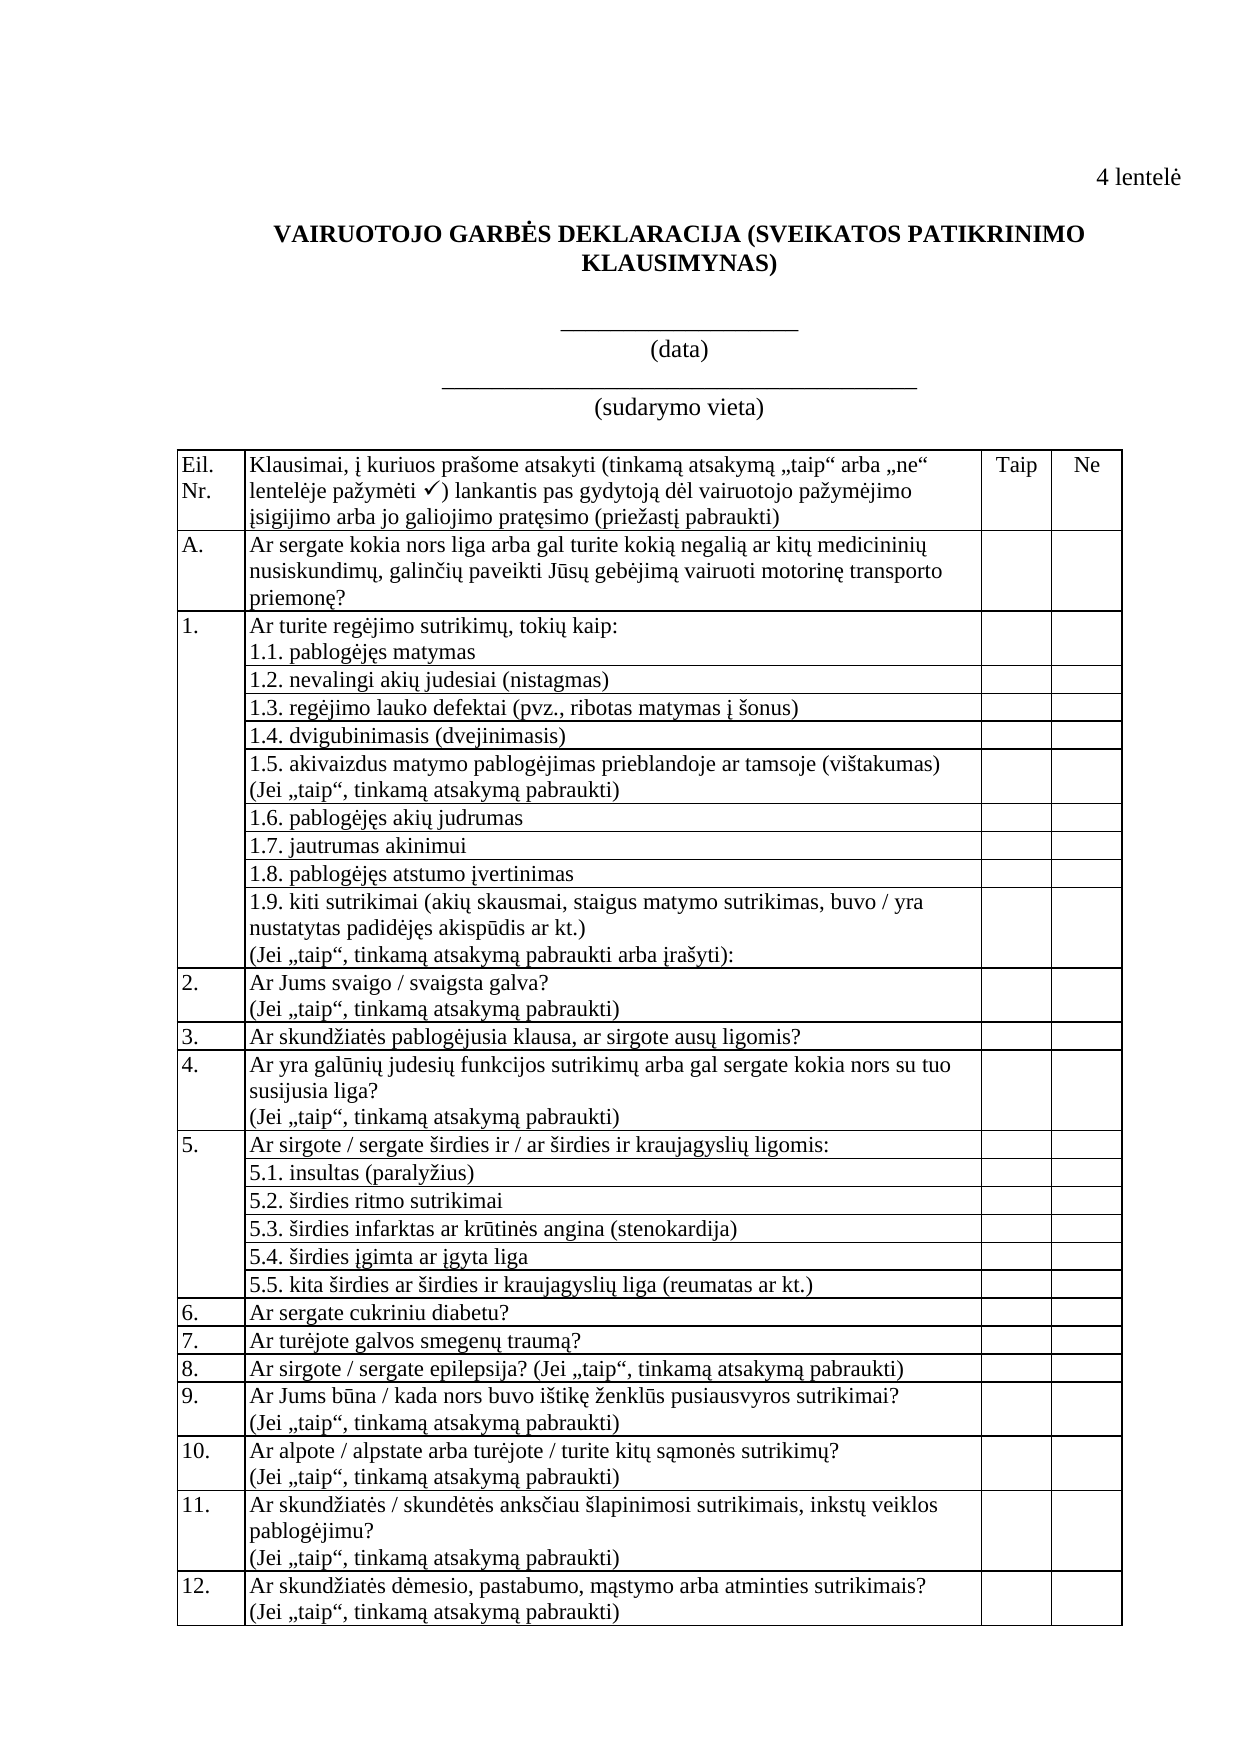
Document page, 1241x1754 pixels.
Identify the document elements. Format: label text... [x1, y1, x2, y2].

table_cell [1052, 1051, 1121, 1130]
table_cell Ar Jums svaigo / svaigsta galva? (Jei „taip“, tinkamą atsakymą pabraukti) [246, 969, 981, 1021]
table_cell [1052, 969, 1121, 1021]
table_cell [982, 1355, 1051, 1381]
table_cell [1052, 1491, 1121, 1570]
table_cell [982, 860, 1051, 886]
table_cell [982, 804, 1051, 831]
table_cell [982, 888, 1051, 967]
table_cell Ar turite regėjimo sutrikimų, tokių kaip: 1.1. pablogėjęs matymas [246, 612, 981, 664]
table_cell [1052, 1437, 1121, 1489]
table_cell 4. [178, 1051, 244, 1130]
table_cell [982, 1383, 1051, 1435]
table_cell [1052, 750, 1121, 803]
table_cell 1.2. nevalingi akių judesiai (nistagmas) [246, 666, 981, 692]
text (data) [177, 334, 1181, 363]
table_cell Ar yra galūnių judesių funkcijos sutrikimų arba gal sergate kokia nors su tuo susijusia liga? (Jei „taip“, tinkamą atsakymą pabraukti) [246, 1051, 981, 1130]
table_cell 10. [178, 1437, 244, 1489]
table_cell Ar sergate kokia nors liga arba gal turite kokią negalią ar kitų medicininių nusiskundimų, galinčių paveikti Jūsų gebėjimą vairuoti motorinę transporto priemonę? [246, 531, 981, 610]
table_cell 5.3. širdies infarktas ar krūtinės angina (stenokardija) [246, 1215, 981, 1241]
table_cell 3. [178, 1023, 244, 1049]
table_cell 5.1. insultas (paralyžius) [246, 1159, 981, 1186]
table_cell [1052, 531, 1121, 610]
table_cell [982, 1243, 1051, 1269]
table_header Ne [1052, 451, 1121, 530]
table_cell [1052, 1187, 1121, 1213]
table_cell 2. [178, 969, 244, 1021]
text ___________________ [177, 305, 1181, 334]
table_cell 1.6. pablogėjęs akių judrumas [246, 804, 981, 831]
table_cell [1052, 1159, 1121, 1186]
table_cell 5.2. širdies ritmo sutrikimai [246, 1187, 981, 1213]
table_cell [1052, 666, 1121, 692]
table_cell 11. [178, 1491, 244, 1570]
table_cell [1052, 1023, 1121, 1049]
table_cell 5.4. širdies įgimta ar įgyta liga [246, 1243, 981, 1269]
table_cell [1052, 1572, 1121, 1624]
table_cell [982, 1299, 1051, 1325]
table_cell [1052, 722, 1121, 748]
table_cell [1052, 1327, 1121, 1353]
table_cell [982, 1572, 1051, 1624]
table_cell [1052, 804, 1121, 831]
table_cell 1.4. dvigubinimasis (dvejinimasis) [246, 722, 981, 748]
table_cell 1.8. pablogėjęs atstumo įvertinimas [246, 860, 981, 886]
table_cell [982, 531, 1051, 610]
table_cell [1052, 1271, 1121, 1297]
table_cell [1052, 1243, 1121, 1269]
table_header Klausimai, į kuriuos prašome atsakyti (tinkamą atsakymą „taip“ arba „ne“ lentelėje pažymėti v) lankantis pas gydytoją dėl vairuotojo pažymėjimo įsigijimo arba jo galiojimo pratęsimo (priežastį pabraukti) [246, 451, 981, 530]
table_cell [1052, 1131, 1121, 1158]
table_cell 7. [178, 1327, 244, 1353]
table_cell [1052, 832, 1121, 858]
table_cell 5.5. kita širdies ar širdies ir kraujagyslių liga (reumatas ar kt.) [246, 1271, 981, 1297]
table_cell Ar alpote / alpstate arba turėjote / turite kitų sąmonės sutrikimų? (Jei „taip“, tinkamą atsakymą pabraukti) [246, 1437, 981, 1489]
table_cell Ar sirgote / sergate epilepsija? (Jei „taip“, tinkamą atsakymą pabraukti) [246, 1355, 981, 1381]
table_cell 1.3. regėjimo lauko defektai (pvz., ribotas matymas į šonus) [246, 694, 981, 720]
table_cell [982, 722, 1051, 748]
table_cell [982, 1271, 1051, 1297]
table_cell [982, 1051, 1051, 1130]
text ______________________________________ [177, 363, 1181, 392]
table_cell 1.5. akivaizdus matymo pablogėjimas prieblandoje ar tamsoje (vištakumas) (Jei „taip“, tinkamą atsakymą pabraukti) [246, 750, 981, 803]
table_header Taip [982, 451, 1051, 530]
table_cell 6. [178, 1299, 244, 1325]
table_cell A. [178, 531, 244, 610]
table_cell [982, 832, 1051, 858]
text (sudarymo vieta) [177, 392, 1181, 420]
table_cell [982, 1023, 1051, 1049]
table_cell 8. [178, 1355, 244, 1381]
table_cell [1052, 888, 1121, 967]
table_cell [982, 666, 1051, 692]
table_cell [1052, 1215, 1121, 1241]
text 4 lentelė [177, 162, 1181, 190]
table_cell [982, 1131, 1051, 1158]
table_cell 12. [178, 1572, 244, 1624]
table_cell 9. [178, 1383, 244, 1435]
table_cell Ar Jums būna / kada nors buvo ištikę ženklūs pusiausvyros sutrikimai? (Jei „taip“, tinkamą atsakymą pabraukti) [246, 1383, 981, 1435]
table_cell Ar sergate cukriniu diabetu? [246, 1299, 981, 1325]
table_cell [982, 1327, 1051, 1353]
table_cell [982, 1187, 1051, 1213]
table_cell Ar turėjote galvos smegenų traumą? [246, 1327, 981, 1353]
table_cell [1052, 694, 1121, 720]
table_cell 1.7. jautrumas akinimui [246, 832, 981, 858]
table_cell 5. [178, 1131, 244, 1297]
table_cell [982, 1159, 1051, 1186]
table_cell [982, 612, 1051, 664]
table_cell [1052, 1383, 1121, 1435]
table_cell Ar skundžiatės / skundėtės anksčiau šlapinimosi sutrikimais, inkstų veiklos pablogėjimu? (Jei „taip“, tinkamą atsakymą pabraukti) [246, 1491, 981, 1570]
table_cell [982, 1437, 1051, 1489]
table_cell 1.9. kiti sutrikimai (akių skausmai, staigus matymo sutrikimas, buvo / yra nustatytas padidėjęs akispūdis ar kt.) (Jei „taip“, tinkamą atsakymą pabraukti arba įrašyti): [246, 888, 981, 967]
table_cell [982, 694, 1051, 720]
table_cell [1052, 1299, 1121, 1325]
table_cell [982, 1491, 1051, 1570]
table_cell Ar skundžiatės dėmesio, pastabumo, mąstymo arba atminties sutrikimais? (Jei „taip“, tinkamą atsakymą pabraukti) [246, 1572, 981, 1624]
table_cell 1. [178, 612, 244, 967]
table_cell [1052, 860, 1121, 886]
table_cell Ar sirgote / sergate širdies ir / ar širdies ir kraujagyslių ligomis: [246, 1131, 981, 1158]
table_cell [982, 750, 1051, 803]
table_cell [1052, 1355, 1121, 1381]
text VAIRUOTOJO GARBĖS DEKLARACIJA (SVEIKATOS PATIKRINIMO KLAUSIMYNAS) [177, 219, 1181, 277]
table_cell Ar skundžiatės pablogėjusia klausa, ar sirgote ausų ligomis? [246, 1023, 981, 1049]
table_header Eil. Nr. [178, 451, 244, 530]
table_cell [982, 1215, 1051, 1241]
table_cell [1052, 612, 1121, 664]
table_cell [982, 969, 1051, 1021]
